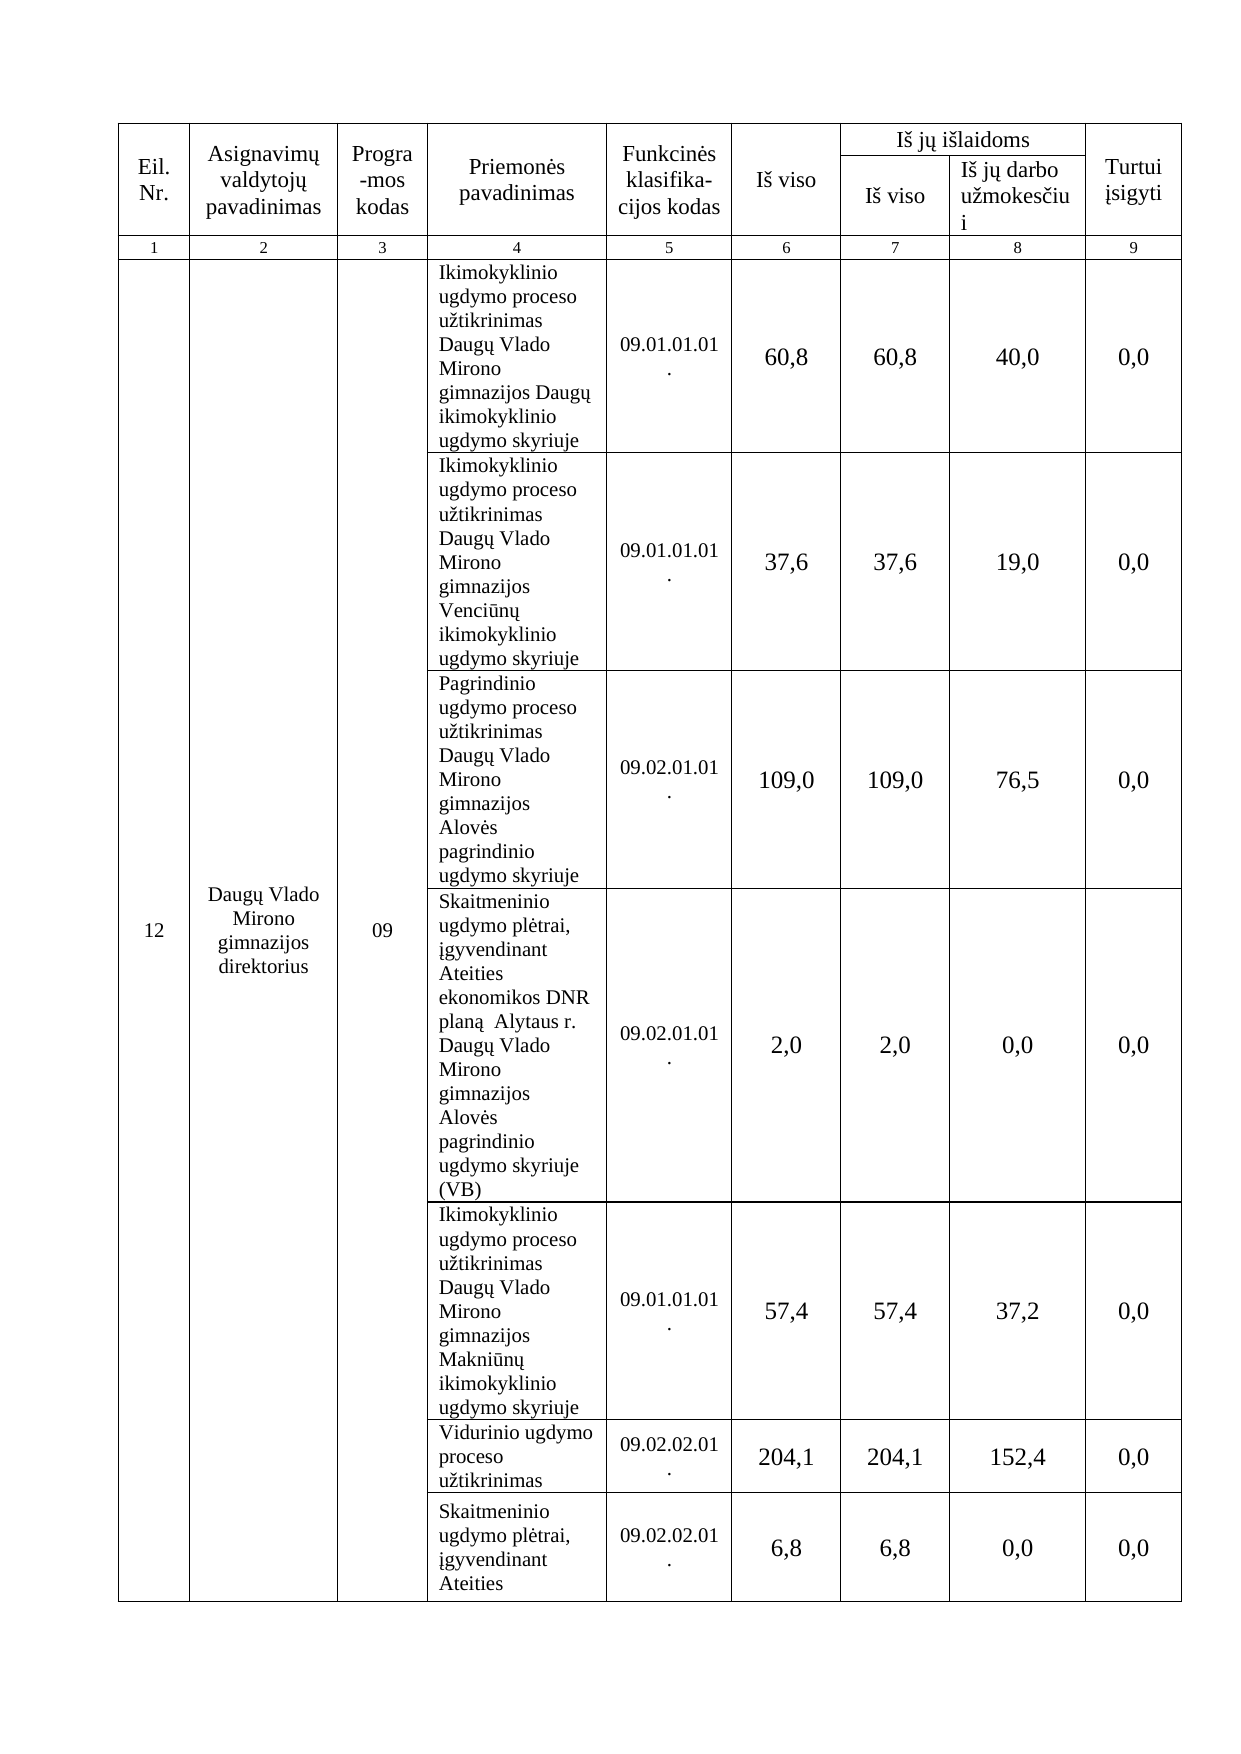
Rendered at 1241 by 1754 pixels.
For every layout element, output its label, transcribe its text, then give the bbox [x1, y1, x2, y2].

table_cell 204,1 [732, 1420, 840, 1492]
table_cell 0,0 [950, 1493, 1085, 1601]
table_cell 5 [607, 236, 731, 259]
table_cell 6,8 [732, 1493, 840, 1601]
table_cell 37,6 [841, 453, 949, 670]
table_header Iš viso [732, 124, 840, 235]
table_cell Skaitmeninio ugdymo plėtrai, įgyvendinant Ateities ekonomikos DNR planą Alytaus r. Daugų Vlado Mirono gimnazijos Alovės pagrindinio ugdymo skyriuje (VB) [428, 889, 606, 1201]
table_cell 6,8 [841, 1493, 949, 1601]
table_header Progra-mos kodas [338, 124, 427, 235]
table_cell 0,0 [1086, 260, 1181, 452]
table_cell 2 [190, 236, 337, 259]
table_cell 0,0 [1086, 1203, 1181, 1419]
table_cell 152,4 [950, 1420, 1085, 1492]
table_cell 3 [338, 236, 427, 259]
table_cell 0,0 [1086, 1493, 1181, 1601]
table_cell 37,2 [950, 1203, 1085, 1419]
table_cell 8 [950, 236, 1085, 259]
table_cell Vidurinio ugdymo proceso užtikrinimas [428, 1420, 606, 1492]
table_cell 09.01.01.01. [607, 453, 731, 670]
table_cell 109,0 [732, 671, 840, 887]
table_cell 12 [119, 260, 189, 1601]
table_cell 0,0 [1086, 1420, 1181, 1492]
table_cell 40,0 [950, 260, 1085, 452]
table_cell 57,4 [841, 1203, 949, 1419]
table_cell 204,1 [841, 1420, 949, 1492]
table_cell 76,5 [950, 671, 1085, 887]
table_header Iš jų išlaidoms [841, 124, 1085, 155]
table_cell 4 [428, 236, 606, 259]
table_cell 7 [841, 236, 949, 259]
table_cell 37,6 [732, 453, 840, 670]
table_cell 109,0 [841, 671, 949, 887]
table_cell Iš jų darbo užmokesčiui [950, 156, 1085, 235]
table_cell 9 [1086, 236, 1181, 259]
table_cell 09.02.02.01. [607, 1493, 731, 1601]
table_cell Ikimokyklinio ugdymo proceso užtikrinimas Daugų Vlado Mirono gimnazijos Makniūnų ikimokyklinio ugdymo skyriuje [428, 1203, 606, 1419]
table_cell 09.01.01.01. [607, 260, 731, 452]
table_cell 09.02.02.01. [607, 1420, 731, 1492]
table_cell 19,0 [950, 453, 1085, 670]
table_cell 2,0 [732, 889, 840, 1201]
table_header Funkcinės klasifika-cijos kodas [607, 124, 731, 235]
table_cell 09.01.01.01. [607, 1203, 731, 1419]
table_cell 0,0 [950, 889, 1085, 1201]
table_cell Skaitmeninio ugdymo plėtrai, įgyvendinant Ateities [428, 1493, 606, 1601]
table_cell 60,8 [732, 260, 840, 452]
table_header Eil. Nr. [119, 124, 189, 235]
table_cell 09 [338, 260, 427, 1601]
table_cell 2,0 [841, 889, 949, 1201]
table_cell Ikimokyklinio ugdymo proceso užtikrinimas Daugų Vlado Mirono gimnazijos Daugų ikimokyklinio ugdymo skyriuje [428, 260, 606, 452]
table_header Priemonės pavadinimas [428, 124, 606, 235]
table_cell 6 [732, 236, 840, 259]
table_cell 1 [119, 236, 189, 259]
table_cell Pagrindinio ugdymo proceso užtikrinimas Daugų Vlado Mirono gimnazijos Alovės pagrindinio ugdymo skyriuje [428, 671, 606, 887]
table_cell Iš viso [841, 156, 949, 235]
table_cell 09.02.01.01. [607, 671, 731, 887]
table_cell Ikimokyklinio ugdymo proceso užtikrinimas Daugų Vlado Mirono gimnazijos Venciūnų ikimokyklinio ugdymo skyriuje [428, 453, 606, 670]
table_cell Daugų Vlado Mirono gimnazijos direktorius [190, 260, 337, 1601]
table_cell 57,4 [732, 1203, 840, 1419]
table_header Asignavimų valdytojų pavadinimas [190, 124, 337, 235]
table_header Turtui įsigyti [1086, 124, 1181, 235]
table_cell 0,0 [1086, 889, 1181, 1201]
table_cell 09.02.01.01. [607, 889, 731, 1201]
table_cell 0,0 [1086, 453, 1181, 670]
table_cell 60,8 [841, 260, 949, 452]
table_cell 0,0 [1086, 671, 1181, 887]
